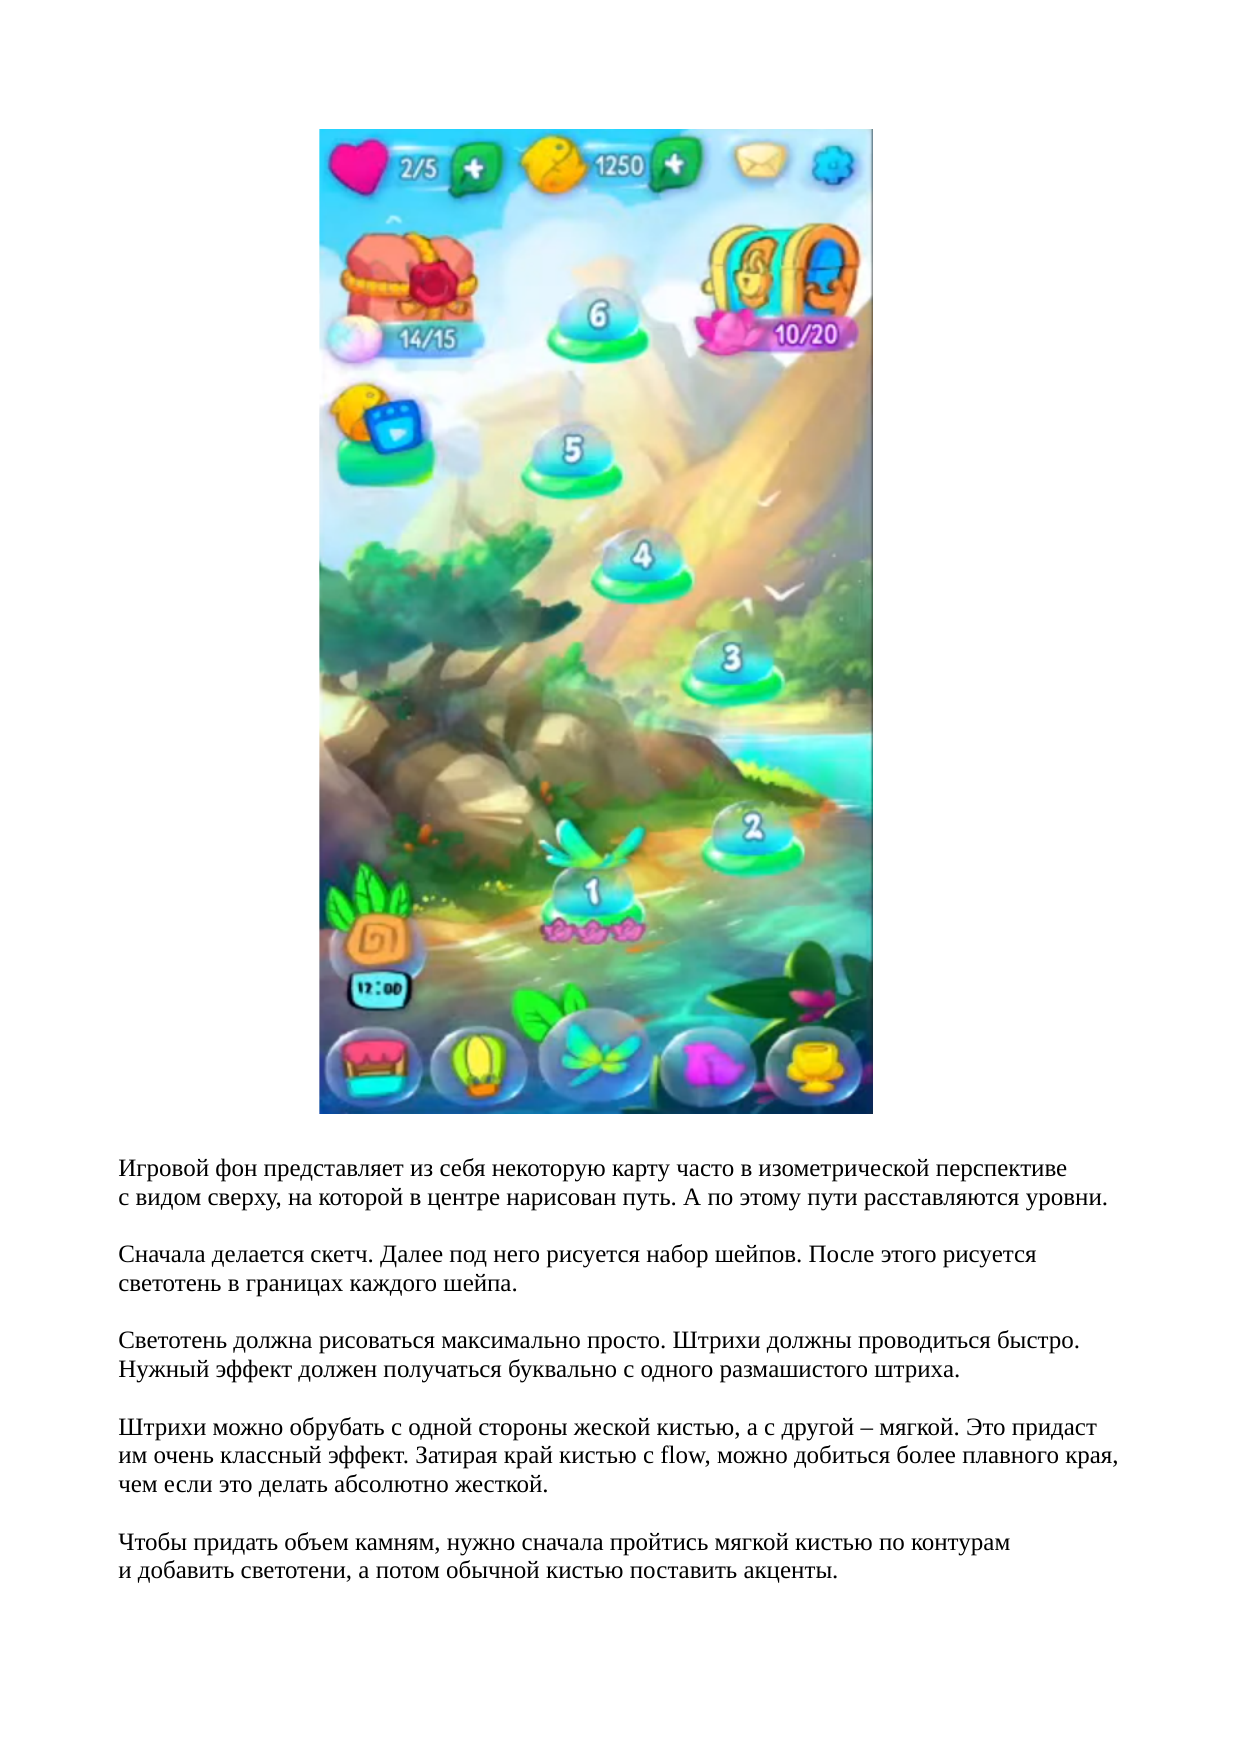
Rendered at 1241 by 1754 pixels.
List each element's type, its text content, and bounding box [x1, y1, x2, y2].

text Игровой фон представляет из себя некоторую карту часто в изометрической перспективе [118, 1153, 1122, 1182]
text Штрихи можно обрубать с одной стороны жеской кистью, а с другой – мягкой. Это придаст им очень классный эффект. Затирая край кистью с flow, можно добиться более плавного края, чем если это делать абсолютно жесткой. [118, 1412, 1122, 1498]
text Светотень должна рисоваться максимально просто. Штрихи должны проводиться быстро. Нужный эффект должен получаться буквально с одного размашистого штриха. [118, 1326, 1122, 1383]
text с видом сверху, на которой в центре нарисован путь. А по этому пути расставляются уровни. [118, 1182, 1122, 1211]
text Сначала делается скетч. Далее под него рисуется набор шейпов. После этого рисуется светотень в границах каждого шейпа. [118, 1239, 1122, 1297]
text и добавить светотени, а потом обычной кистью поставить акценты. [118, 1556, 1122, 1584]
picture [319, 129, 873, 1114]
text Чтобы придать объем камням, нужно сначала пройтись мягкой кистью по контурам [118, 1527, 1122, 1556]
